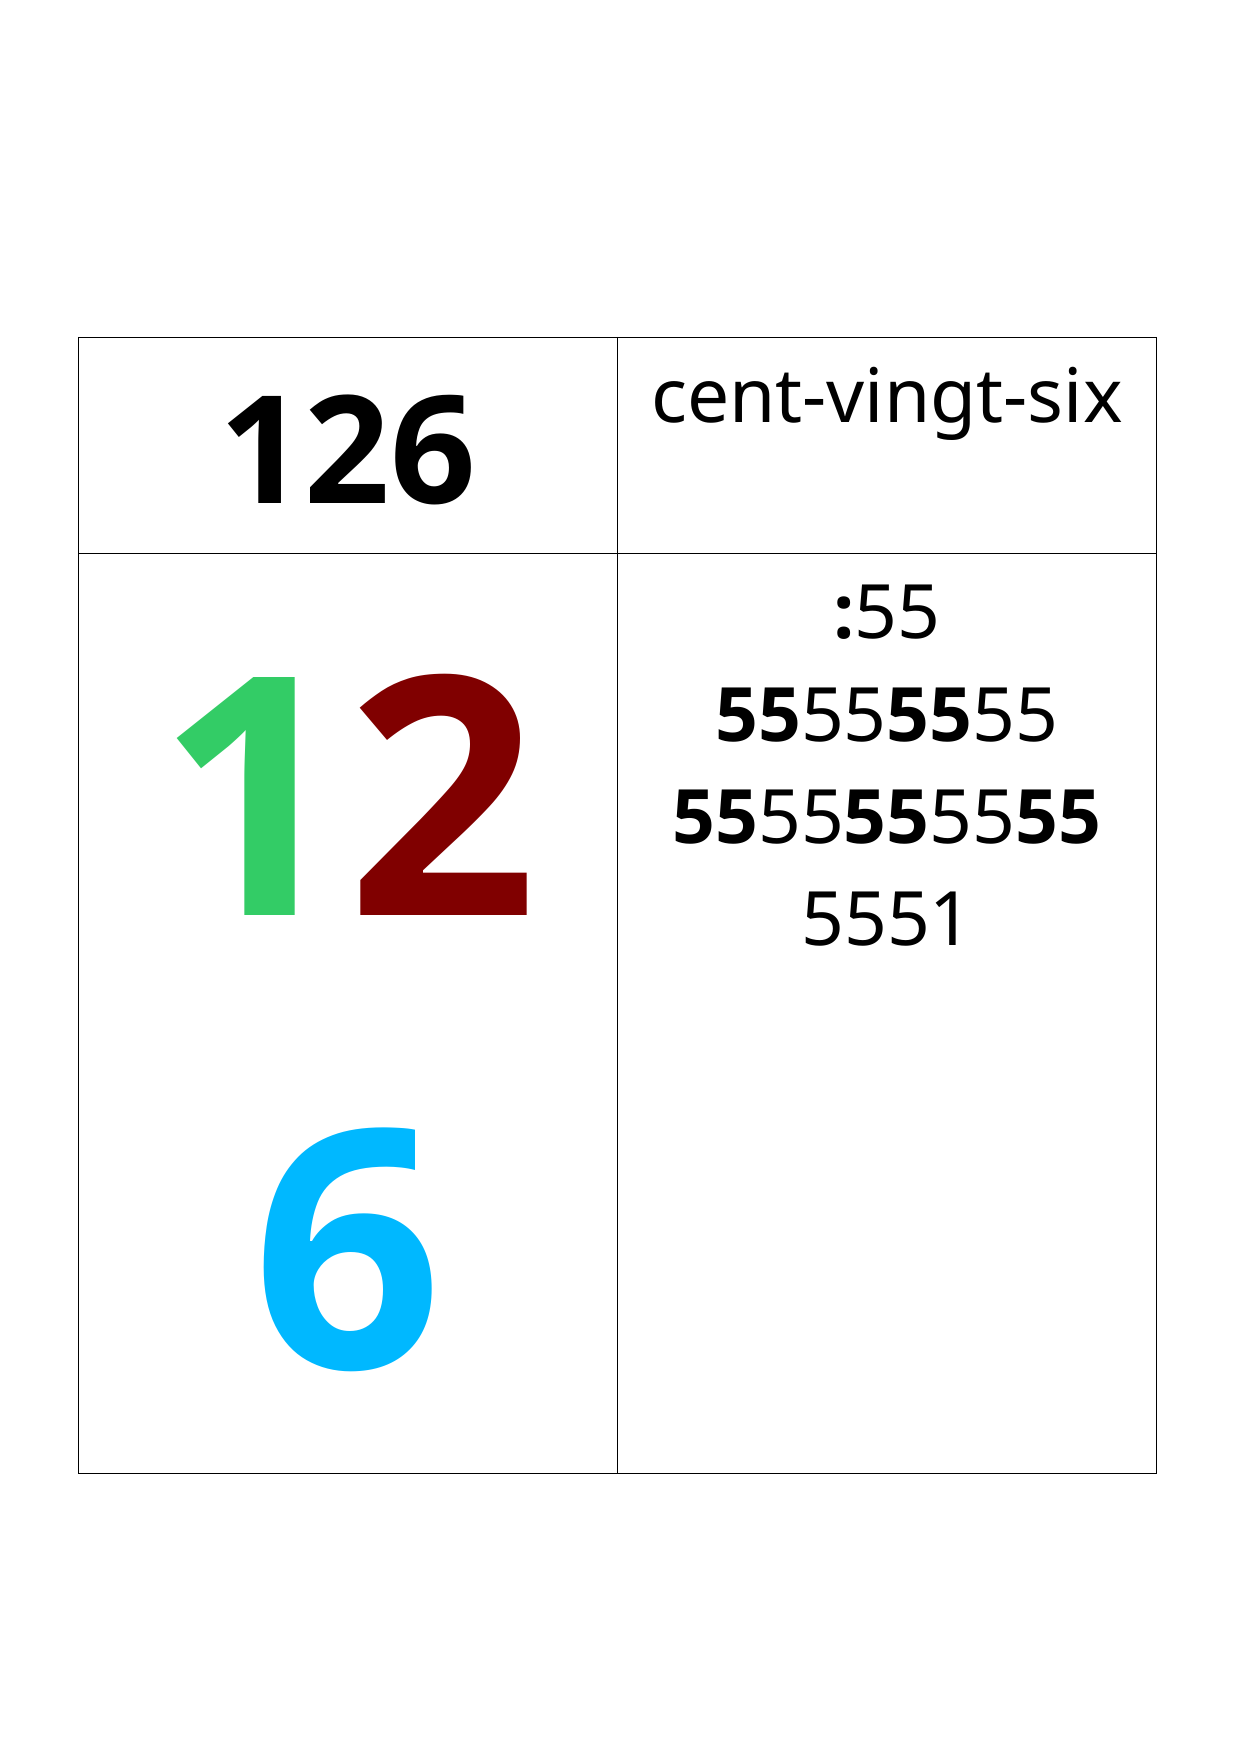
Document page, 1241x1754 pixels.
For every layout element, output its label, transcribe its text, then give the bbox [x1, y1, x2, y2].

table_header cent-vingt-six [618, 338, 1156, 553]
table_header 126 [79, 338, 617, 553]
table_cell 126 [79, 554, 617, 1472]
table_cell :55 55555555 5555555555 5551 [618, 554, 1156, 1472]
